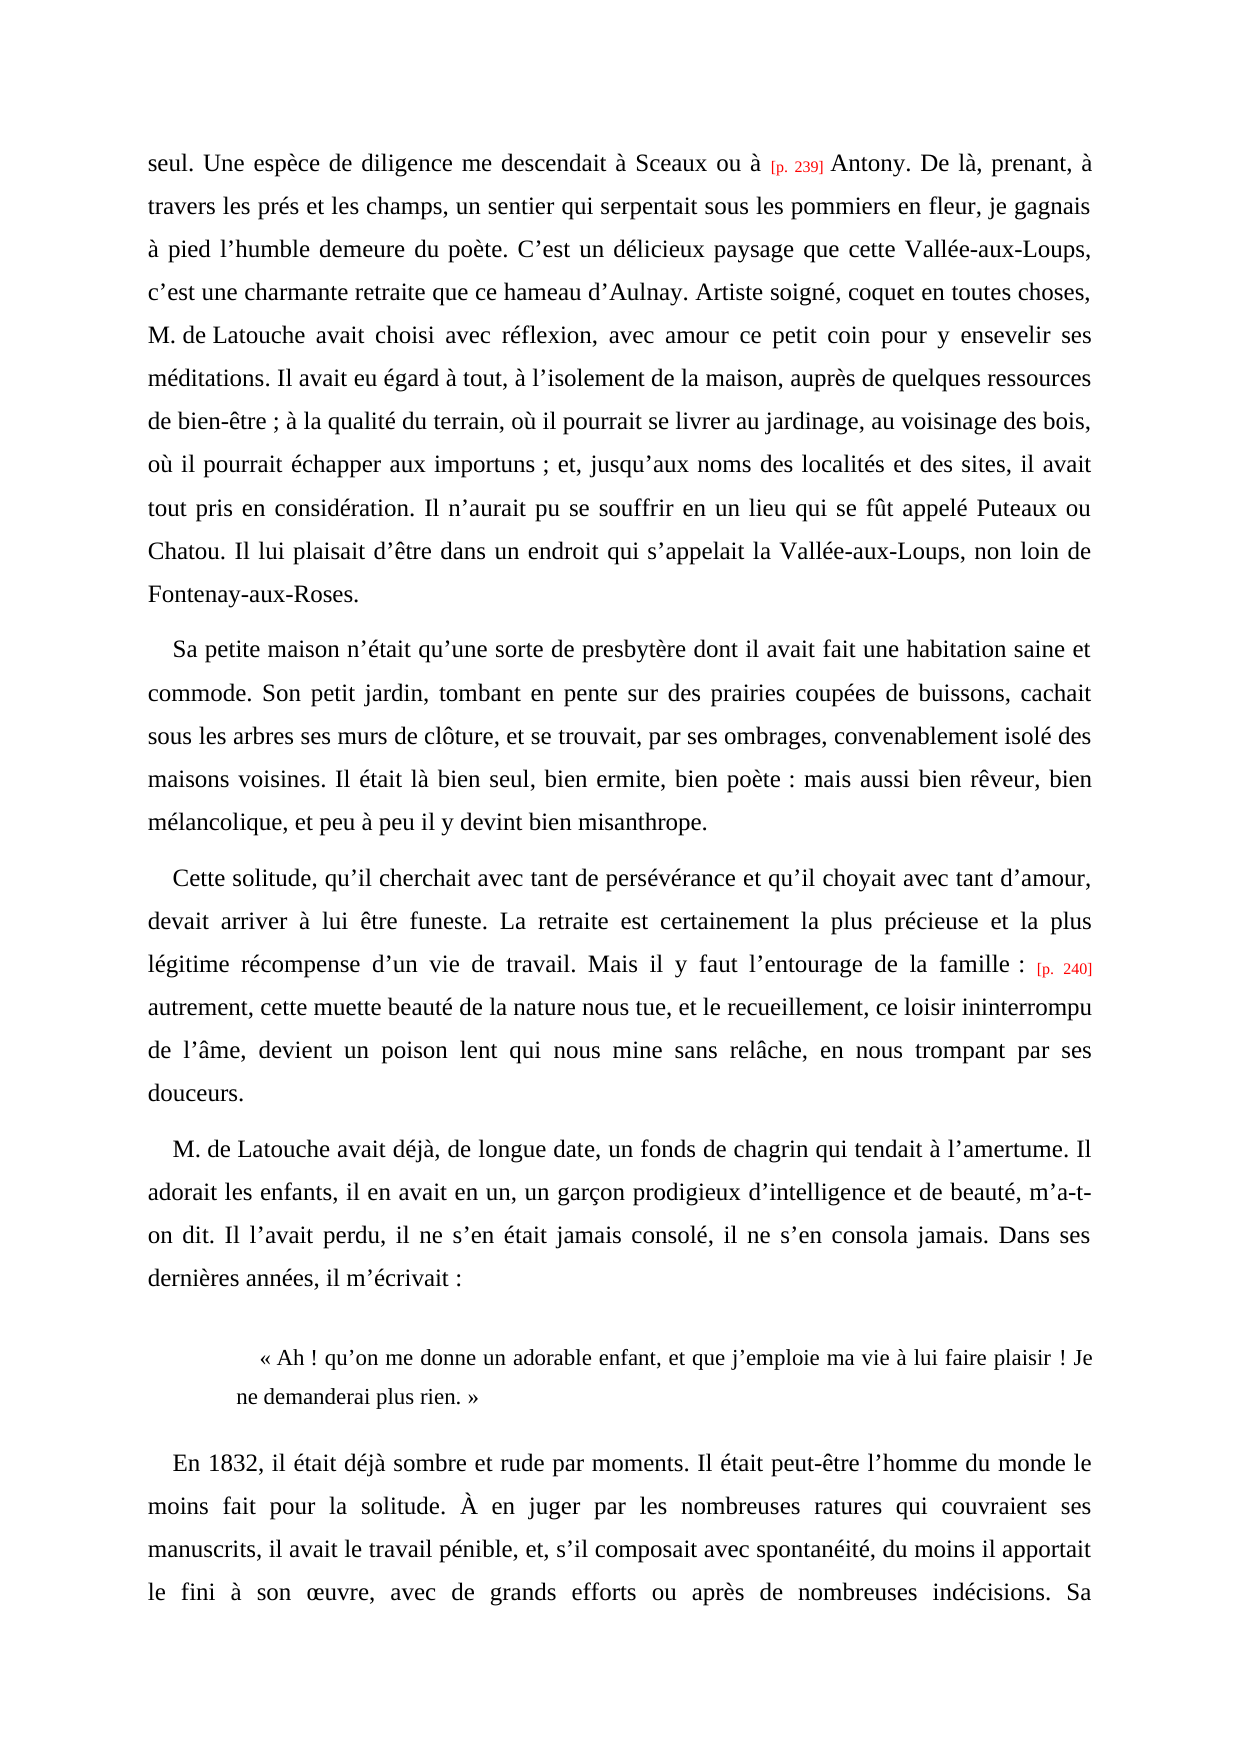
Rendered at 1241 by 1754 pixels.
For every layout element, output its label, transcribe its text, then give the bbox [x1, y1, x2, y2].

text « Ah ! qu’on me donne un adorable enfant, et que j’emploie ma vie à lui faire plaisir ! Je ne demanderai plus rien. » [236, 1344, 1093, 1410]
text seul. Une espèce de diligence me descendait à Sceaux ou à [p. 239] Antony. De là, prenant, à travers les prés et les champs, un sentier qui serpentait sous les pommiers en fleur, je gagnais à pied l’humble demeure du poète. C’est un délicieux paysage que cette Vallée-aux-Loups, c’est une charmante retraite que ce hameau d’Aulnay. Artiste soigné, coquet en toutes choses, M. de Latouche avait choisi avec réflexion, avec amour ce petit coin pour y ensevelir ses méditations. Il avait eu égard à tout, à l’isolement de la maison, auprès de quelques ressources de bien-être ; à la qualité du terrain, où il pourrait se livrer au jardinage, au voisinage des bois, où il pourrait échapper aux importuns ; et, jusqu’aux noms des localités et des sites, il avait tout pris en considération. Il n’aurait pu se souffrir en un lieu qui se fût appelé Puteaux ou Chatou. Il lui plaisait d’être dans un endroit qui s’appelait la Vallée-aux-Loups, non loin de Fontenay-aux-Roses. [148, 148, 1093, 608]
text En 1832, il était déjà sombre et rude par moments. Il était peut-être l’homme du monde le moins fait pour la solitude. À en juger par les nombreuses ratures qui couvraient ses manuscrits, il avait le travail pénible, et, s’il composait avec spontanéité, du moins il apportait le fini à son œuvre, avec de grands efforts ou après de nombreuses indécisions. Sa [148, 1448, 1093, 1606]
text Cette solitude, qu’il cherchait avec tant de persévérance et qu’il choyait avec tant d’amour, devait arriver à lui être funeste. La retraite est certainement la plus précieuse et la plus légitime récompense d’un vie de travail. Mais il y faut l’entourage de la famille : [p. 240] autrement, cette muette beauté de la nature nous tue, et le recueillement, ce loisir ininterrompu de l’âme, devient un poison lent qui nous mine sans relâche, en nous trompant par ses douceurs. [148, 863, 1093, 1107]
text M. de Latouche avait déjà, de longue date, un fonds de chagrin qui tendait à l’amertume. Il adorait les enfants, il en avait en un, un garçon prodigieux d’intelligence et de beauté, m’a-t-on dit. Il l’avait perdu, il ne s’en était jamais consolé, il ne s’en consola jamais. Dans ses dernières années, il m’écrivait : [148, 1134, 1093, 1292]
text Sa petite maison n’était qu’une sorte de presbytère dont il avait fait une habitation saine et commode. Son petit jardin, tombant en pente sur des prairies coupées de buissons, cachait sous les arbres ses murs de clôture, et se trouvait, par ses ombrages, convenablement isolé des maisons voisines. Il était là bien seul, bien ermite, bien poète : mais aussi bien rêveur, bien mélancolique, et peu à peu il y devint bien misanthrope. [148, 634, 1093, 836]
